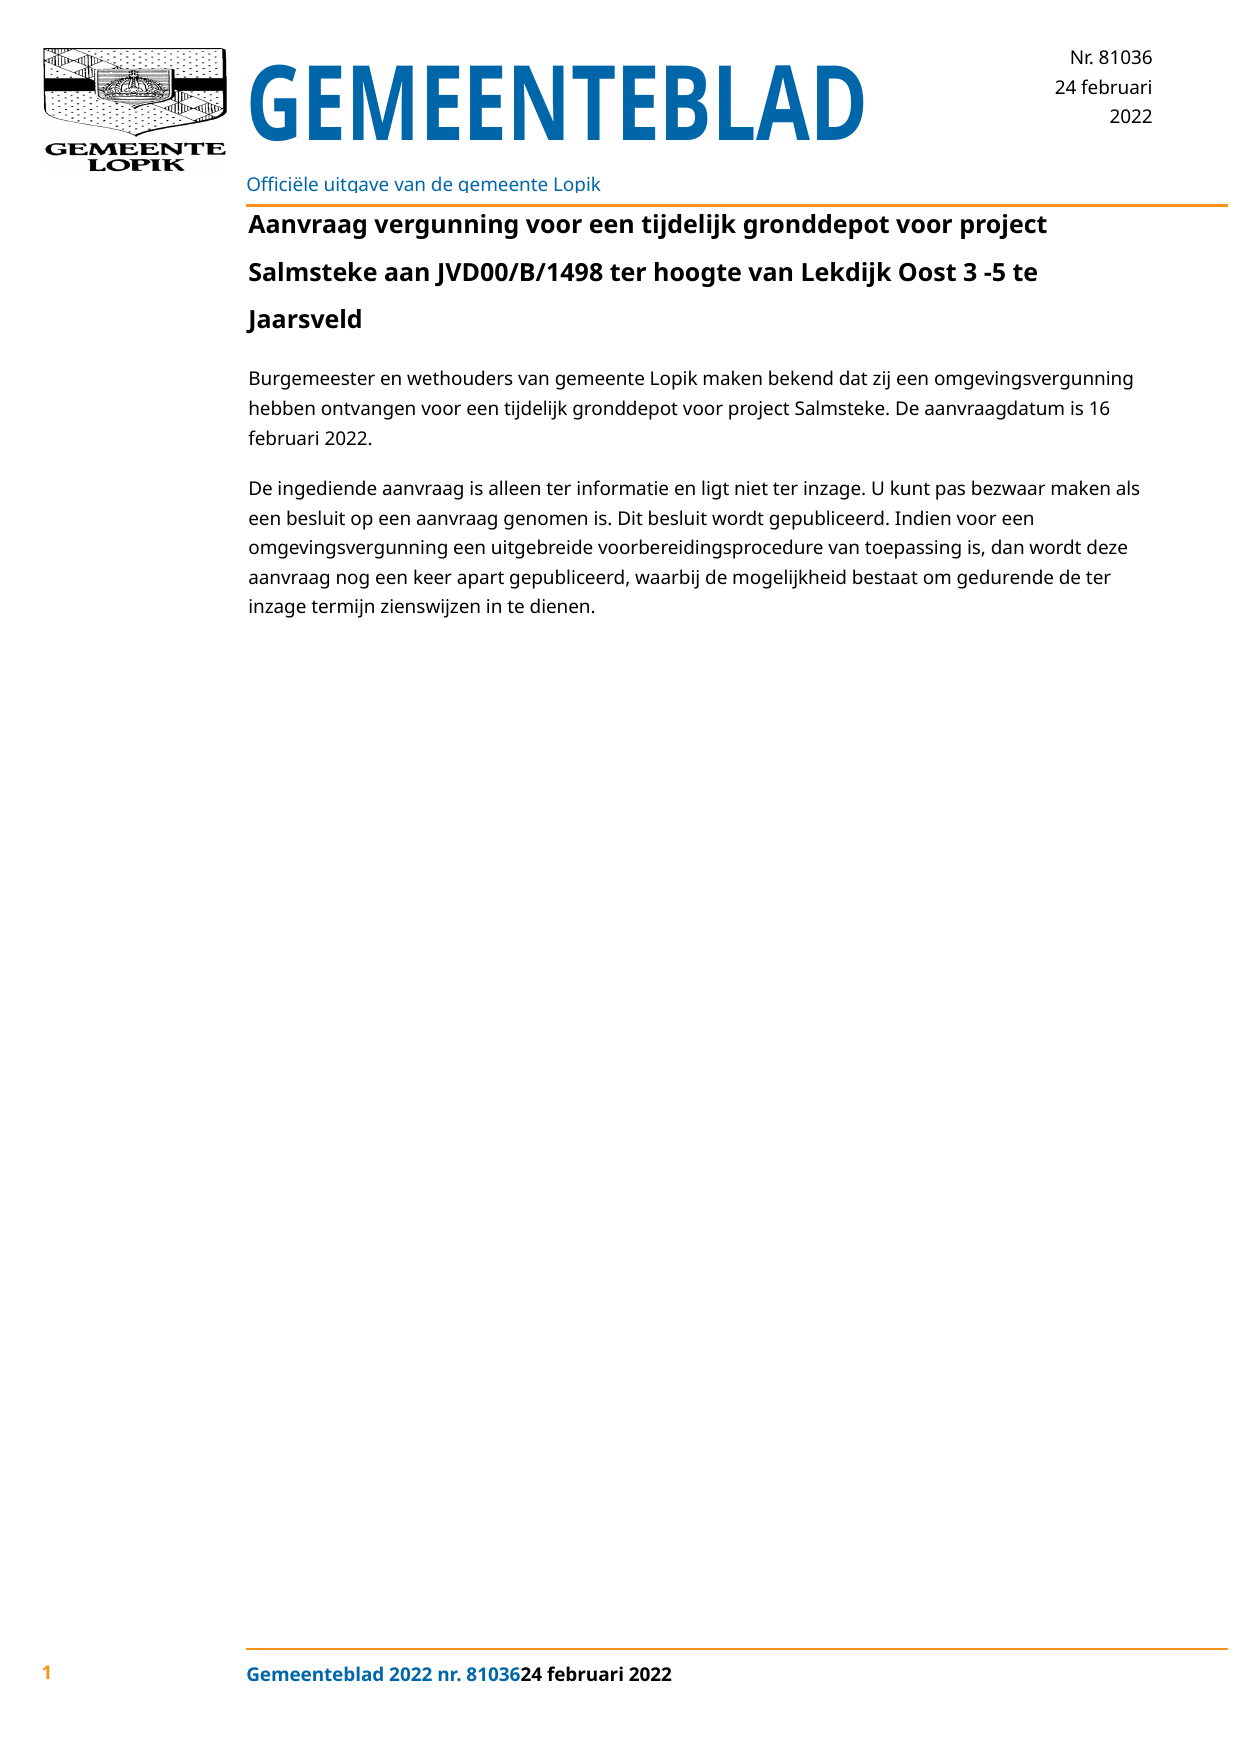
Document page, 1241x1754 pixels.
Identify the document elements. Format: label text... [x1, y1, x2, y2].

picture [41, 47, 231, 172]
text Aanvraag vergunning voor een tijdelijk gronddepot voor project Salmsteke aan JVD00/B/1498 ter hoogte van Lekdijk Oost 3 -5 te Jaarsveld [248, 207, 1152, 336]
text Burgemeester en wethouders van gemeente Lopik maken bekend dat zij een omgevingsvergunning hebben ontvangen voor een tijdelijk gronddepot voor project Salmsteke. De aanvraagdatum is 16 februari 2022. [248, 366, 1152, 450]
text De ingediende aanvraag is alleen ter informatie en ligt niet ter inzage. U kunt pas bezwaar maken als een besluit op een aanvraag genomen is. Dit besluit wordt gepubliceerd. Indien voor een omgevingsvergunning een uitgebreide voorbereidingsprocedure van toepassing is, dan wordt deze aanvraag nog een keer apart gepubliceerd, waarbij de mogelijkheid bestaat om gedurende de ter inzage termijn zienswijzen in te dienen. [248, 475, 1152, 619]
